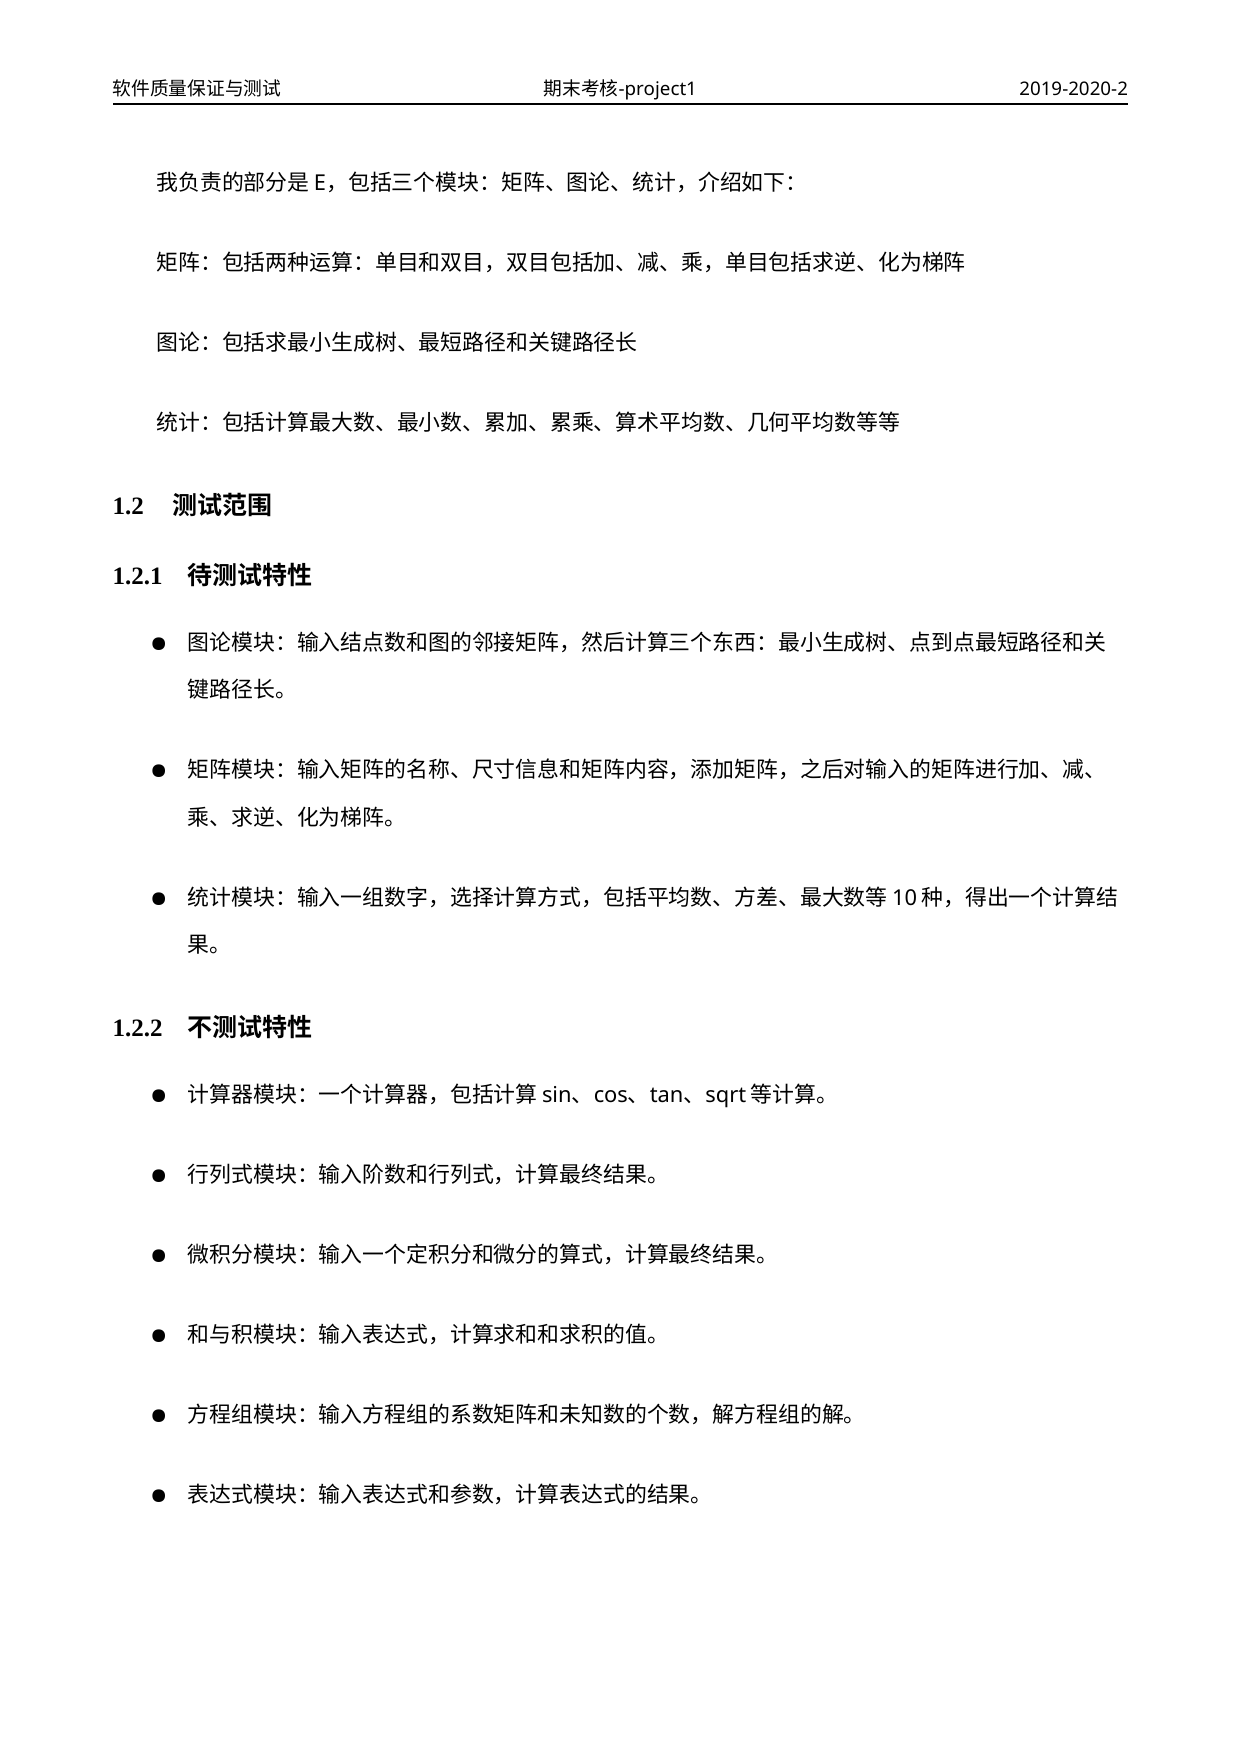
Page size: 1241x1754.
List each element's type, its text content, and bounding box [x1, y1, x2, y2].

subtitle 待测试特性 [112, 554, 1128, 592]
list 表达式模块：输入表达式和参数，计算表达式的结果。 [150, 1477, 1128, 1509]
list 方程组模块：输入方程组的系数矩阵和未知数的个数，解方程组的解。 [150, 1397, 1128, 1429]
text 矩阵：包括两种运算：单目和双目，双目包括加、减、乘，单目包括求逆、化为梯阵 [112, 244, 1128, 276]
list 微积分模块：输入一个定积分和微分的算式，计算最终结果。 [150, 1237, 1128, 1269]
list 图论模块：输入结点数和图的邻接矩阵，然后计算三个东西：最小生成树、点到点最短路径和关键路径长。 [150, 624, 1128, 704]
list 计算器模块：一个计算器，包括计算sin、cos、tan、sqrt等计算。 [150, 1077, 1128, 1109]
list 矩阵模块：输入矩阵的名称、尺寸信息和矩阵内容，添加矩阵，之后对输入的矩阵进行加、减、乘、求逆、化为梯阵。 [150, 752, 1128, 831]
subtitle 不测试特性 [112, 1007, 1128, 1045]
subtitle 测试范围 [112, 484, 1128, 522]
list 和与积模块：输入表达式，计算求和和求积的值。 [150, 1317, 1128, 1349]
text 我负责的部分是E，包括三个模块：矩阵、图论、统计，介绍如下： [112, 164, 1128, 196]
text 统计：包括计算最大数、最小数、累加、累乘、算术平均数、几何平均数等等 [112, 404, 1128, 436]
list 统计模块：输入一组数字，选择计算方式，包括平均数、方差、最大数等10种，得出一个计算结果。 [150, 879, 1128, 959]
list 行列式模块：输入阶数和行列式，计算最终结果。 [150, 1157, 1128, 1189]
text 图论：包括求最小生成树、最短路径和关键路径长 [112, 324, 1128, 356]
